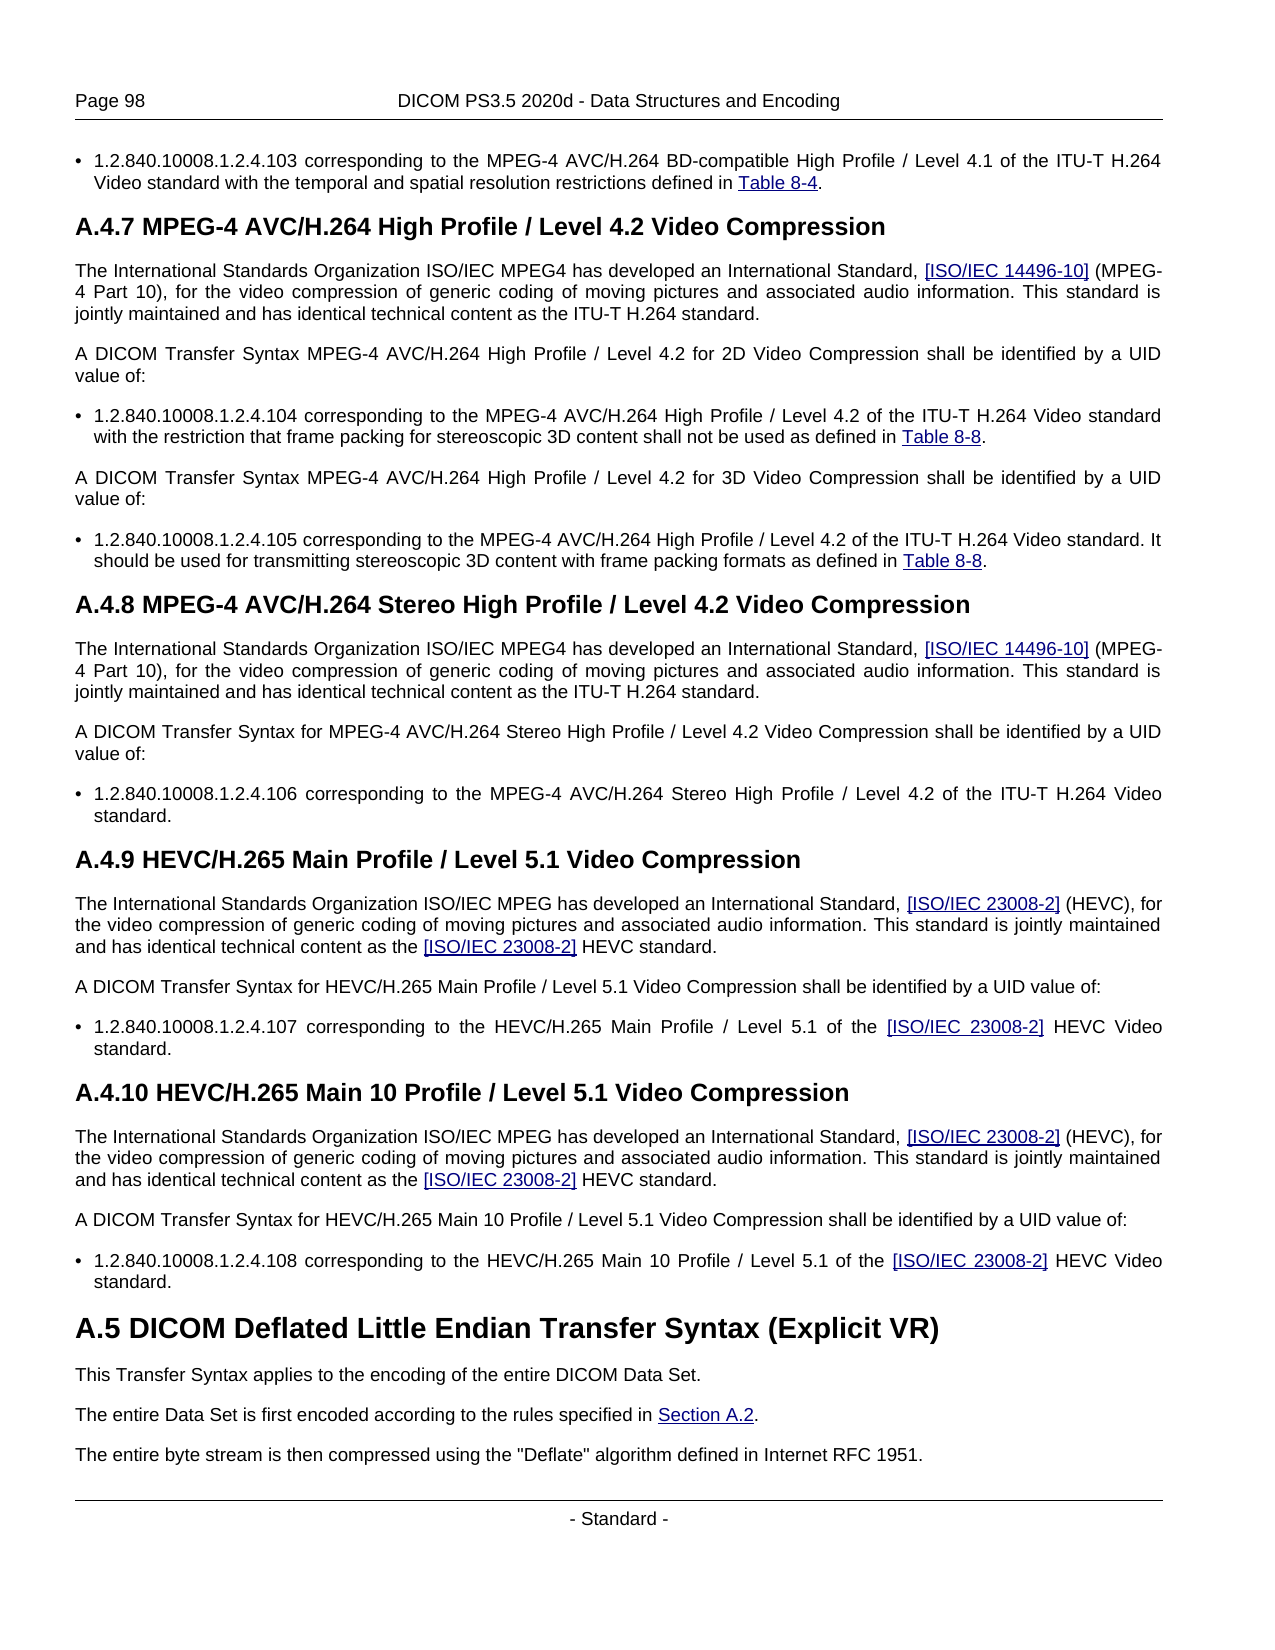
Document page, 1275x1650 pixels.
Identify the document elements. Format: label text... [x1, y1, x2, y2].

text A.4.9 HEVC/H.265 Main Profile / Level 5.1 Video Compression [75, 845, 1162, 874]
text A DICOM Transfer Syntax MPEG-4 AVC/H.264 High Profile / Level 4.2 for 2D Video Compression shall be identified by a UID value of: [75, 343, 1162, 386]
text • 1.2.840.10008.1.2.4.107 corresponding to the HEVC/H.265 Main Profile / Level 5.1 of the [ISO/IEC 23008-2] HEVC Video standard. [75, 1016, 1162, 1059]
text The International Standards Organization ISO/IEC MPEG4 has developed an International Standard, [ISO/IEC 14496-10] (MPEG-4 Part 10), for the video compression of generic coding of moving pictures and associated audio information. This standard is jointly maintained and has identical technical content as the ITU-T H.264 standard. [75, 638, 1162, 702]
text The entire byte stream is then compressed using the "Deflate" algorithm defined in Internet RFC 1951. [75, 1444, 1162, 1466]
text • 1.2.840.10008.1.2.4.103 corresponding to the MPEG-4 AVC/H.264 BD-compatible High Profile / Level 4.1 of the ITU-T H.264 Video standard with the temporal and spatial resolution restrictions defined in Table 8-4. [75, 150, 1162, 193]
text The International Standards Organization ISO/IEC MPEG4 has developed an International Standard, [ISO/IEC 14496-10] (MPEG-4 Part 10), for the video compression of generic coding of moving pictures and associated audio information. This standard is jointly maintained and has identical technical content as the ITU-T H.264 standard. [75, 259, 1162, 324]
text • 1.2.840.10008.1.2.4.104 corresponding to the MPEG-4 AVC/H.264 High Profile / Level 4.2 of the ITU-T H.264 Video standard with the restriction that frame packing for stereoscopic 3D content shall not be used as defined in Table 8-8. [75, 405, 1162, 448]
text A DICOM Transfer Syntax for HEVC/H.265 Main Profile / Level 5.1 Video Compression shall be identified by a UID value of: [75, 976, 1162, 997]
text This Transfer Syntax applies to the encoding of the entire DICOM Data Set. [75, 1363, 1162, 1385]
text A.4.7 MPEG-4 AVC/H.264 High Profile / Level 4.2 Video Compression [75, 212, 1162, 241]
text • 1.2.840.10008.1.2.4.106 corresponding to the MPEG-4 AVC/H.264 Stereo High Profile / Level 4.2 of the ITU-T H.264 Video standard. [75, 783, 1162, 826]
text A DICOM Transfer Syntax for HEVC/H.265 Main 10 Profile / Level 5.1 Video Compression shall be identified by a UID value of: [75, 1209, 1162, 1231]
text • 1.2.840.10008.1.2.4.105 corresponding to the MPEG-4 AVC/H.264 High Profile / Level 4.2 of the ITU-T H.264 Video standard. It should be used for transmitting stereoscopic 3D content with frame packing formats as defined in Table 8-8. [75, 528, 1162, 572]
text The entire Data Set is first encoded according to the rules specified in Section A.2. [75, 1404, 1162, 1425]
text The International Standards Organization ISO/IEC MPEG has developed an International Standard, [ISO/IEC 23008-2] (HEVC), for the video compression of generic coding of moving pictures and associated audio information. This standard is jointly maintained and has identical technical content as the [ISO/IEC 23008-2] HEVC standard. [75, 1126, 1162, 1190]
text A.4.10 HEVC/H.265 Main 10 Profile / Level 5.1 Video Compression [75, 1078, 1162, 1107]
text A.4.8 MPEG-4 AVC/H.264 Stereo High Profile / Level 4.2 Video Compression [75, 590, 1162, 619]
text A DICOM Transfer Syntax MPEG-4 AVC/H.264 High Profile / Level 4.2 for 3D Video Compression shall be identified by a UID value of: [75, 467, 1162, 510]
text • 1.2.840.10008.1.2.4.108 corresponding to the HEVC/H.265 Main 10 Profile / Level 5.1 of the [ISO/IEC 23008-2] HEVC Video standard. [75, 1249, 1162, 1292]
text A.5 DICOM Deflated Little Endian Transfer Syntax (Explicit VR) [75, 1311, 1162, 1345]
text A DICOM Transfer Syntax for MPEG-4 AVC/H.264 Stereo High Profile / Level 4.2 Video Compression shall be identified by a UID value of: [75, 721, 1162, 764]
text The International Standards Organization ISO/IEC MPEG has developed an International Standard, [ISO/IEC 23008-2] (HEVC), for the video compression of generic coding of moving pictures and associated audio information. This standard is jointly maintained and has identical technical content as the [ISO/IEC 23008-2] HEVC standard. [75, 892, 1162, 957]
